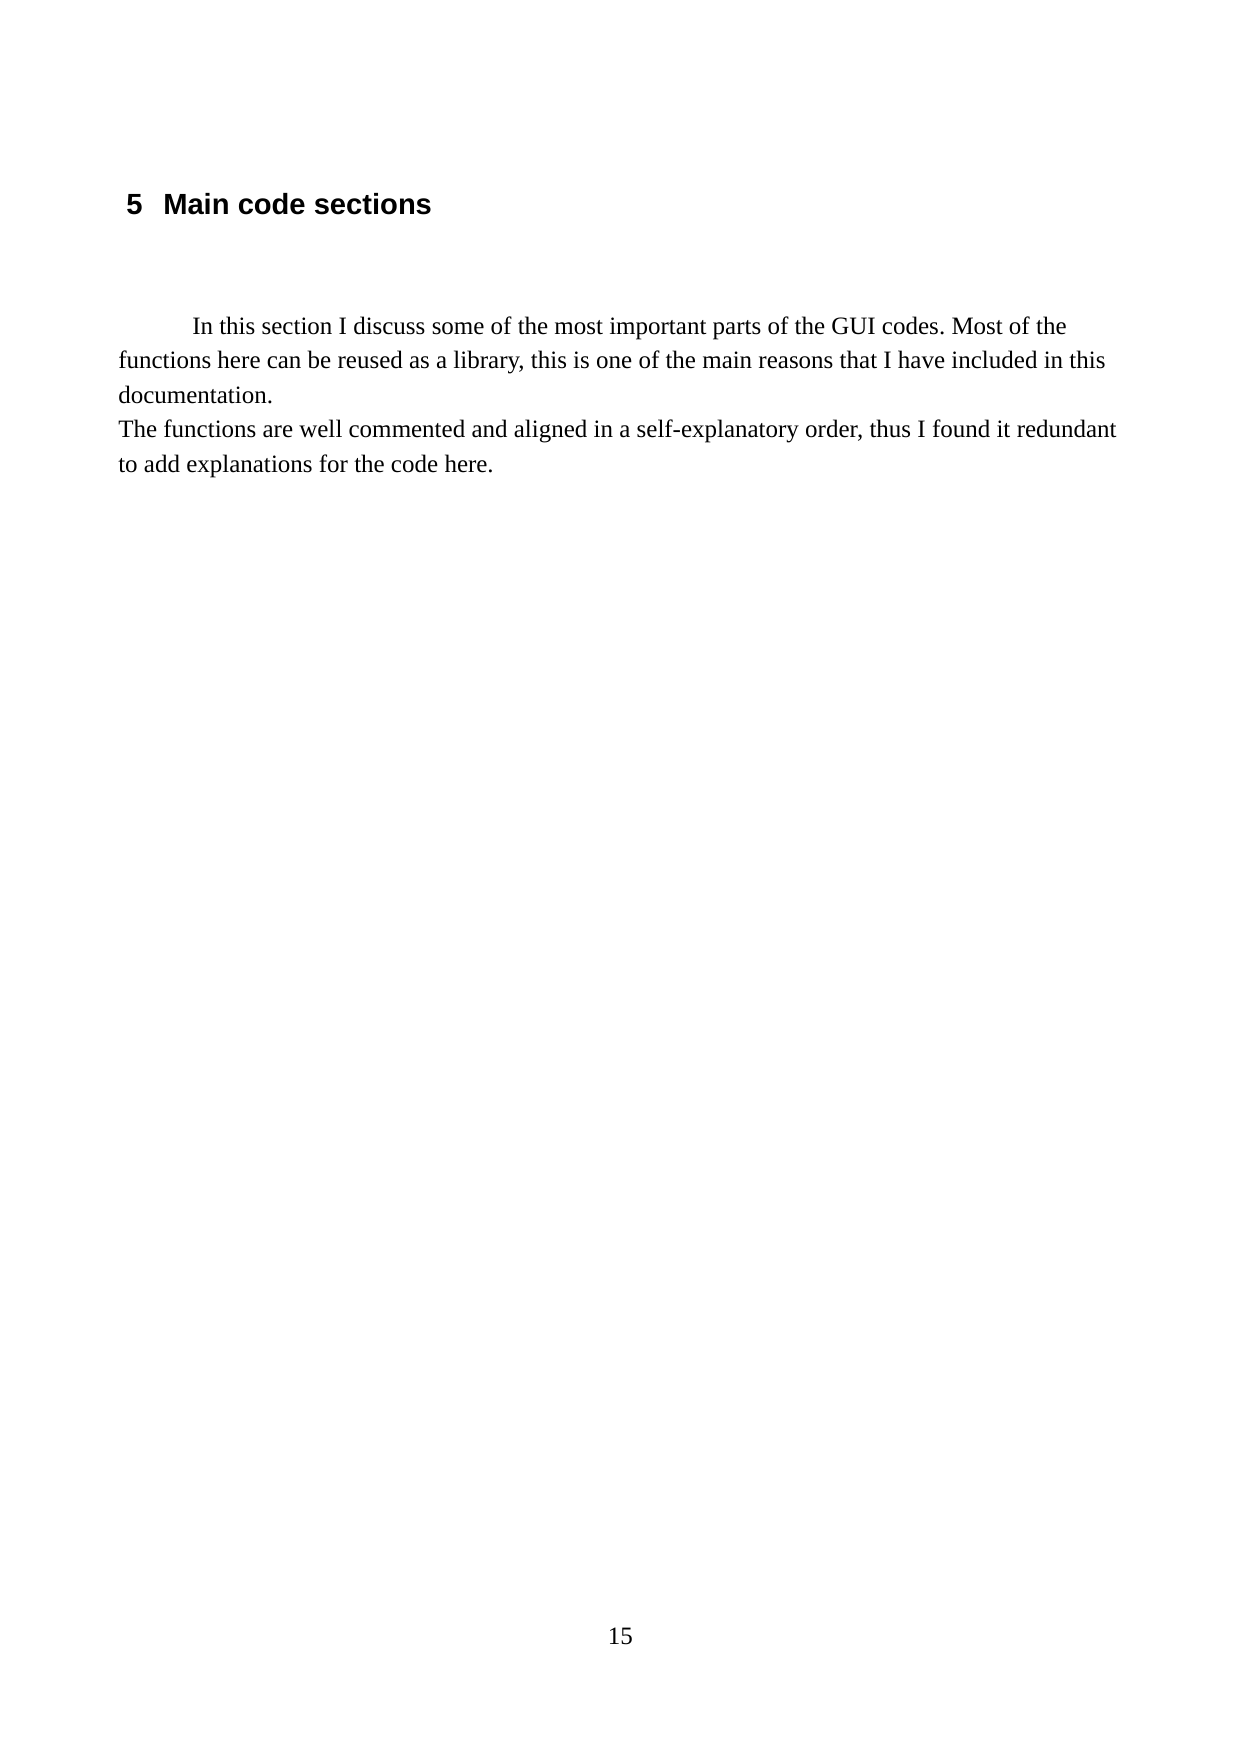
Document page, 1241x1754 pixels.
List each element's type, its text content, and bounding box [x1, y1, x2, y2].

subtitle Main code sections [118, 187, 1122, 221]
text In this section I discuss some of the most important parts of the GUI codes. Most of the functions here can be reused as a library, this is one of the main reasons that I have included in this documentation. The functions are well commented and aligned in a self-explanatory order, thus I found it redundant to add explanations for the code here. [118, 311, 1122, 477]
